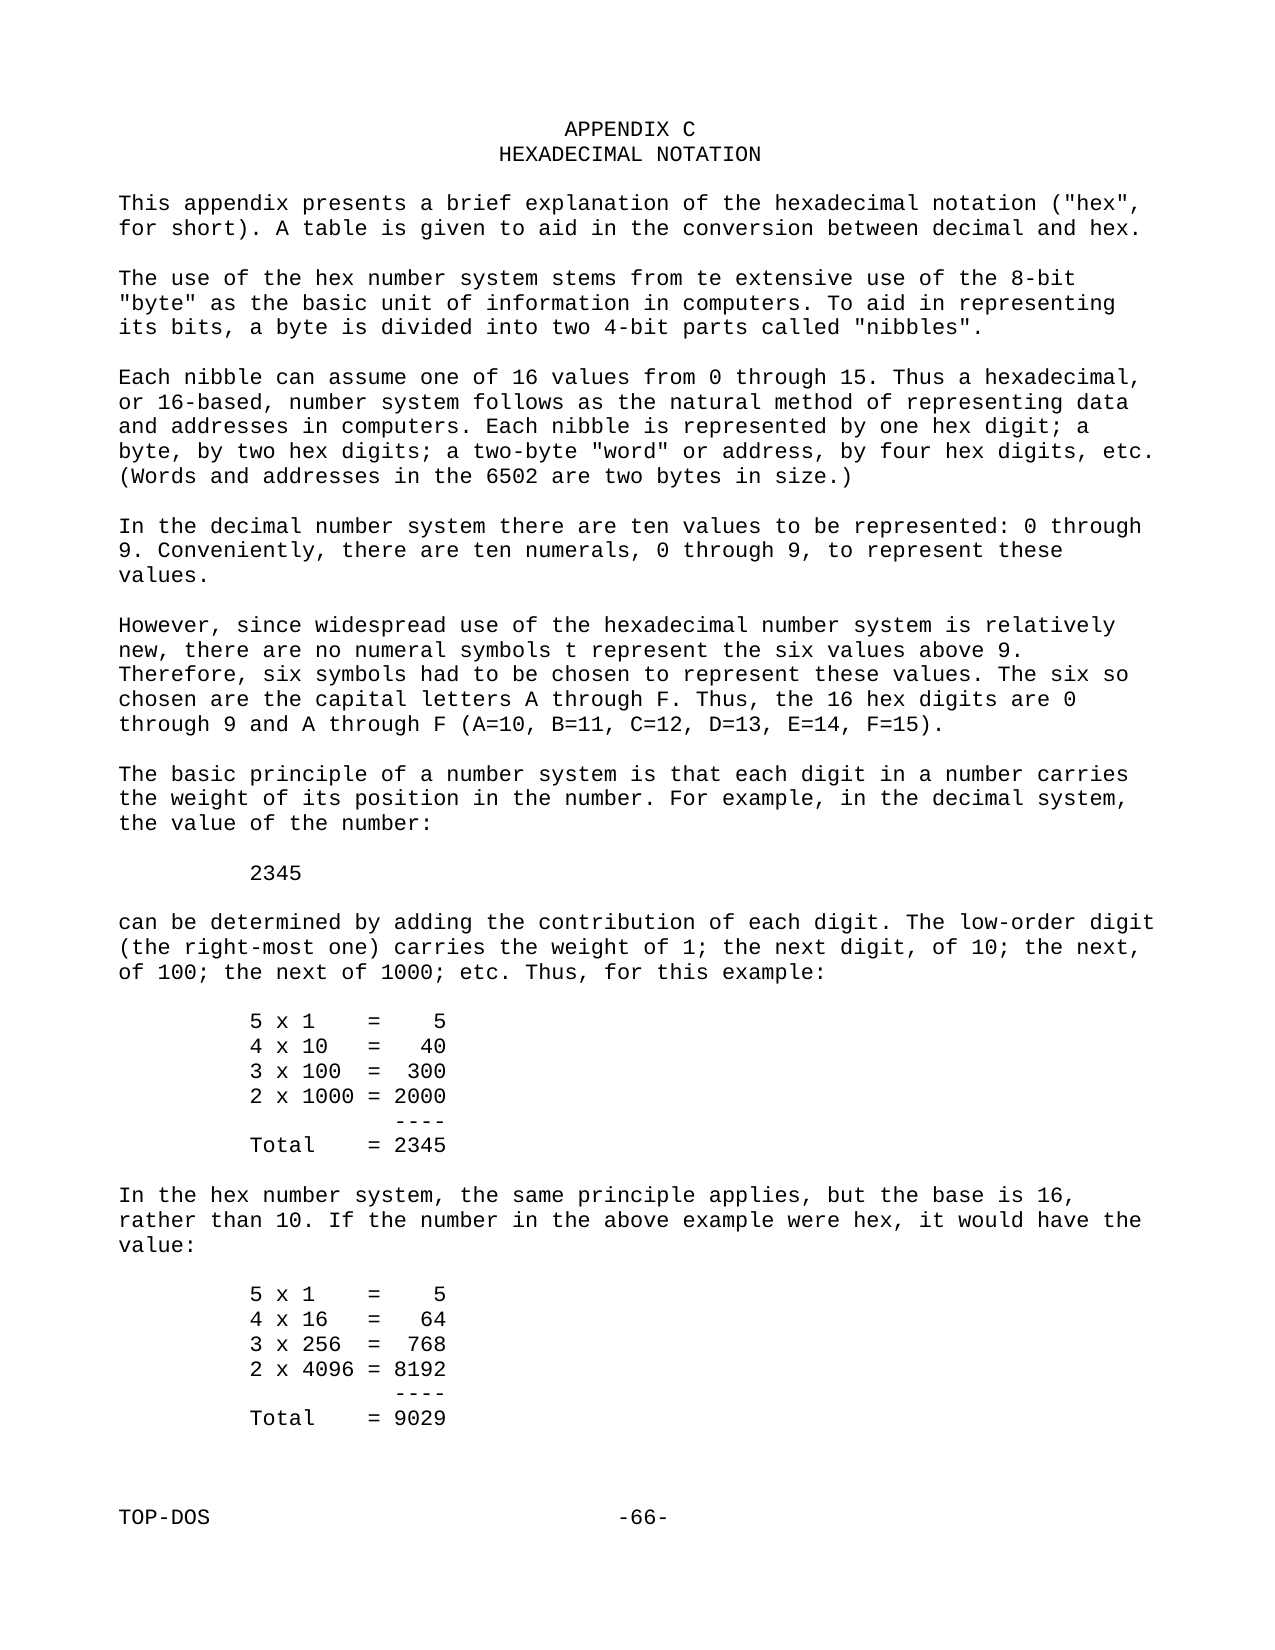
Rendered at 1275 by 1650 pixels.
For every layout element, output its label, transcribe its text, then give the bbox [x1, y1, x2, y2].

text of 100; the next of 1000; etc. Thus, for this example: [118, 961, 1157, 986]
text value: [118, 1234, 1157, 1258]
text the weight of its position in the number. For example, in the decimal system, [118, 787, 1157, 812]
text (Words and addresses in the 6502 are two bytes in size.) [118, 465, 1157, 490]
text (the right-most one) carries the weight of 1; the next digit, of 10; the next, [118, 936, 1157, 961]
text 2 x 4096 = 8192 [118, 1358, 1157, 1382]
text chosen are the capital letters A through F. Thus, the 16 hex digits are 0 [118, 688, 1157, 713]
text This appendix presents a brief explanation of the hexadecimal notation ("hex", [118, 192, 1157, 217]
text new, there are no numeral symbols t represent the six values above 9. [118, 639, 1157, 663]
text the value of the number: [118, 812, 1157, 837]
text Therefore, six symbols had to be chosen to represent these values. The six so [118, 663, 1157, 688]
text 2345 [118, 862, 1157, 887]
text 9. Conveniently, there are ten numerals, 0 through 9, to represent these [118, 539, 1157, 564]
text 5 x 1 = 5 [118, 1283, 1157, 1308]
text its bits, a byte is divided into two 4-bit parts called "nibbles". [118, 316, 1157, 341]
text Total = 9029 [118, 1407, 1157, 1432]
text HEXADECIMAL NOTATION [118, 143, 1157, 168]
text In the hex number system, the same principle applies, but the base is 16, [118, 1184, 1157, 1209]
text ---- [118, 1382, 1157, 1407]
text However, since widespread use of the hexadecimal number system is relatively [118, 614, 1157, 639]
text The basic principle of a number system is that each digit in a number carries [118, 763, 1157, 787]
text or 16-based, number system follows as the natural method of representing data [118, 391, 1157, 416]
text 4 x 16 = 64 [118, 1308, 1157, 1333]
text TOP-DOS -66- [118, 1506, 1157, 1531]
text 3 x 256 = 768 [118, 1333, 1157, 1358]
text In the decimal number system there are ten values to be represented: 0 through [118, 515, 1157, 539]
text through 9 and A through F (A=10, B=11, C=12, D=13, E=14, F=15). [118, 713, 1157, 738]
text byte, by two hex digits; a two-byte "word" or address, by four hex digits, etc. [118, 440, 1157, 465]
text 5 x 1 = 5 [118, 1011, 1157, 1035]
text Total = 2345 [118, 1134, 1157, 1159]
text The use of the hex number system stems from te extensive use of the 8-bit [118, 267, 1157, 292]
text and addresses in computers. Each nibble is represented by one hex digit; a [118, 416, 1157, 440]
text "byte" as the basic unit of information in computers. To aid in representing [118, 292, 1157, 316]
text APPENDIX C [118, 118, 1157, 143]
text ---- [118, 1110, 1157, 1134]
text 4 x 10 = 40 [118, 1035, 1157, 1060]
text for short). A table is given to aid in the conversion between decimal and hex. [118, 217, 1157, 242]
text 3 x 100 = 300 [118, 1060, 1157, 1085]
text values. [118, 564, 1157, 589]
text Each nibble can assume one of 16 values from 0 through 15. Thus a hexadecimal, [118, 366, 1157, 391]
text 2 x 1000 = 2000 [118, 1085, 1157, 1110]
text can be determined by adding the contribution of each digit. The low-order digit [118, 911, 1157, 936]
text rather than 10. If the number in the above example were hex, it would have the [118, 1209, 1157, 1234]
